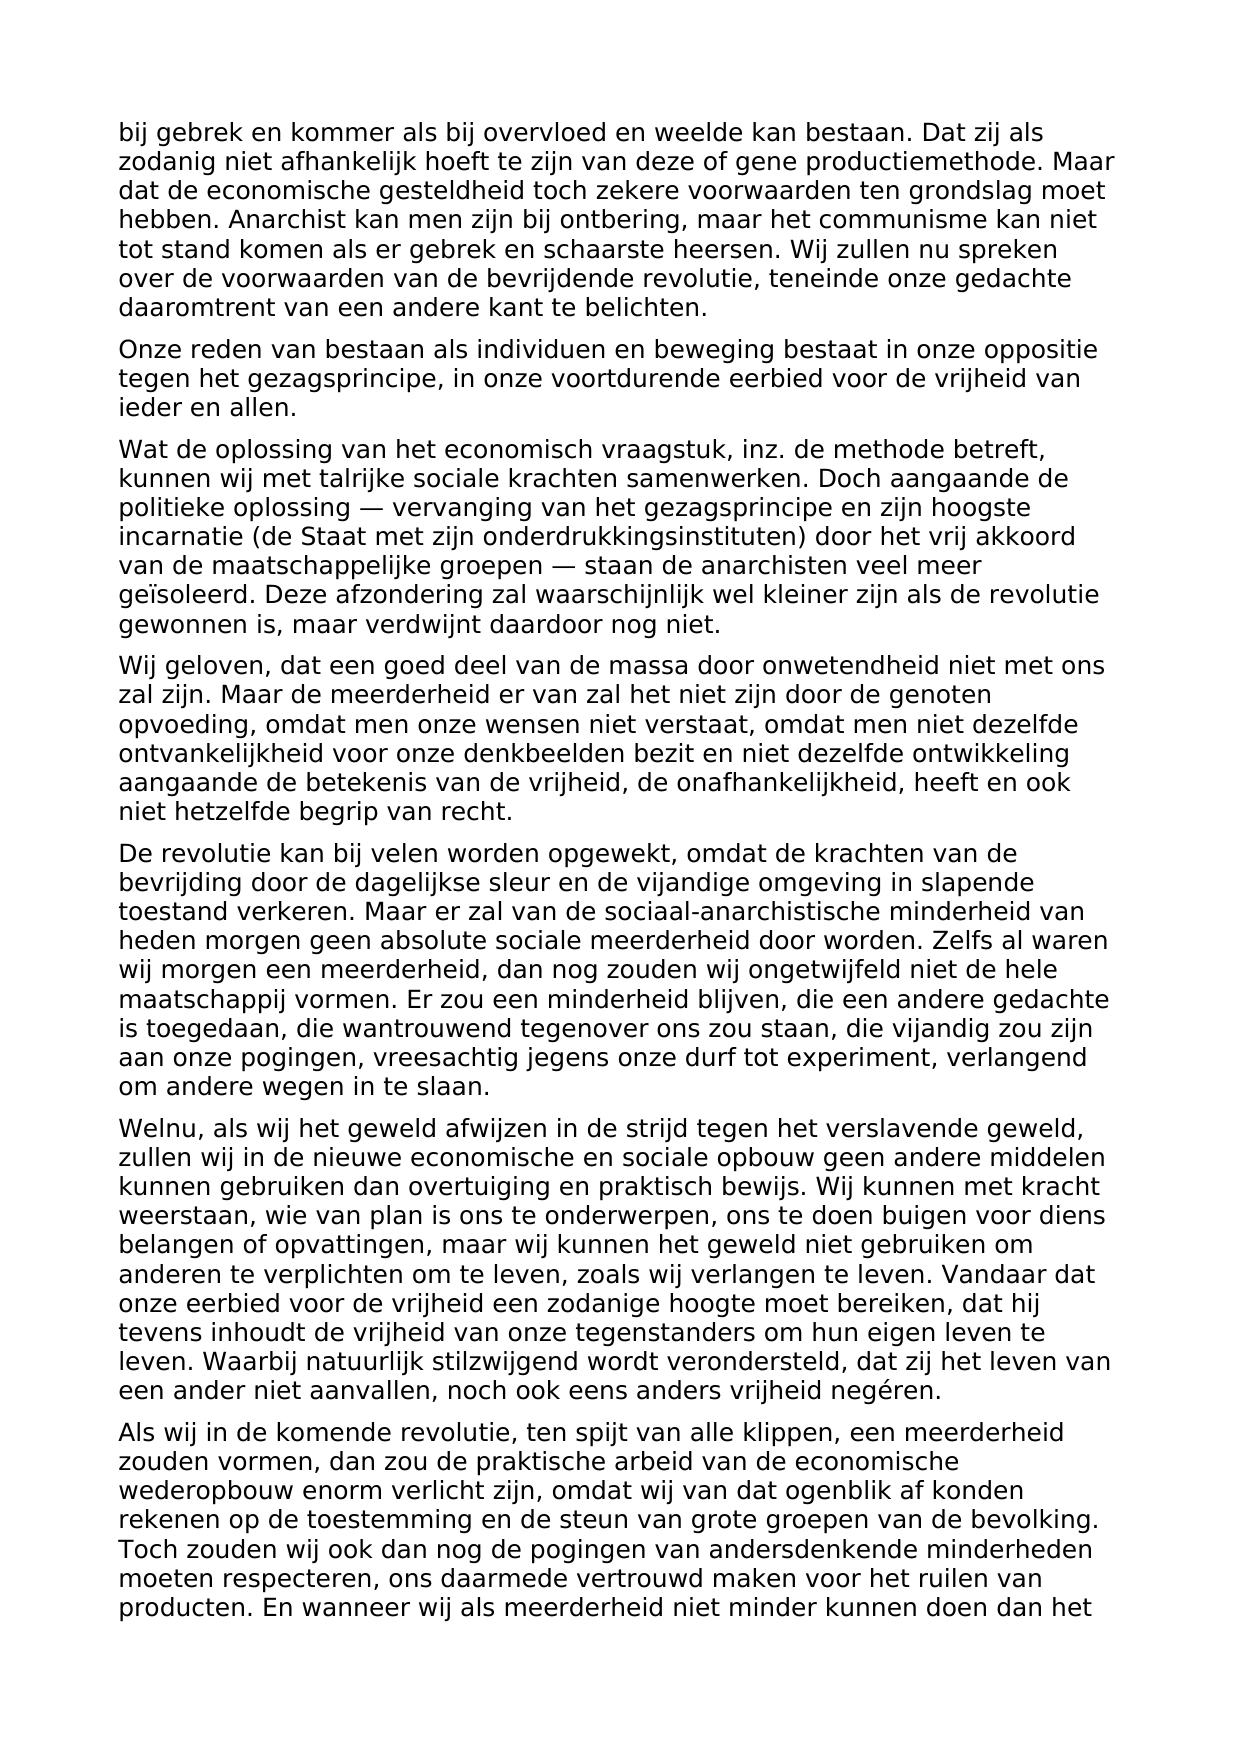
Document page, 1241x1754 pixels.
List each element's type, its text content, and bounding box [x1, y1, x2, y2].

text Wat de oplossing van het economisch vraagstuk, inz. de methode betreft, kunnen wij met talrijke sociale krachten samenwerken. Doch aangaande de politieke oplossing — vervanging van het gezagsprincipe en zijn hoogste incarnatie (de Staat met zijn onderdrukkingsinstituten) door het vrij akkoord van de maatschappelijke groepen — staan de anarchisten veel meer geïsoleerd. Deze afzondering zal waarschijnlijk wel kleiner zijn als de revolutie gewonnen is, maar verdwijnt daardoor nog niet. [118, 435, 1122, 639]
text De revolutie kan bij velen worden opgewekt, omdat de krachten van de bevrijding door de dagelijkse sleur en de vijandige omgeving in slapende toestand verkeren. Maar er zal van de sociaal-anarchistische minderheid van heden morgen geen absolute sociale meerderheid door worden. Zelfs al waren wij morgen een meerderheid, dan nog zouden wij ongetwijfeld niet de hele maatschappij vormen. Er zou een minderheid blijven, die een andere gedachte is toegedaan, die wantrouwend tegenover ons zou staan, die vijandig zou zijn aan onze pogingen, vreesachtig jegens onze durf tot experiment, verlangend om andere wegen in te slaan. [118, 839, 1122, 1101]
text Welnu, als wij het geweld afwijzen in de strijd tegen het verslavende geweld, zullen wij in de nieuwe economische en sociale opbouw geen andere middelen kunnen gebruiken dan overtuiging en praktisch bewijs. Wij kunnen met kracht weerstaan, wie van plan is ons te onderwerpen, ons te doen buigen voor diens belangen of opvattingen, maar wij kunnen het geweld niet gebruiken om anderen te verplichten om te leven, zoals wij verlangen te leven. Vandaar dat onze eerbied voor de vrijheid een zodanige hoogte moet bereiken, dat hij tevens inhoudt de vrijheid van onze tegenstanders om hun eigen leven te leven. Waarbij natuurlijk stilzwijgend wordt verondersteld, dat zij het leven van een ander niet aanvallen, noch ook eens anders vrijheid negéren. [118, 1114, 1122, 1406]
text Als wij in de komende revolutie, ten spijt van alle klippen, een meerderheid zouden vormen, dan zou de praktische arbeid van de economische wederopbouw enorm verlicht zijn, omdat wij van dat ogenblik af konden rekenen op de toestemming en de steun van grote groepen van de bevolking. Toch zouden wij ook dan nog de pogingen van andersdenkende minderheden moeten respecteren, ons daarmede vertrouwd maken voor het ruilen van producten. En wanneer wij als meerderheid niet minder kunnen doen dan het [118, 1418, 1122, 1622]
text Onze reden van bestaan als individuen en beweging bestaat in onze oppositie tegen het gezagsprincipe, in onze voortdurende eerbied voor de vrijheid van ieder en allen. [118, 335, 1122, 422]
text bij gebrek en kommer als bij overvloed en weelde kan bestaan. Dat zij als zodanig niet afhankelijk hoeft te zijn van deze of gene productiemethode. Maar dat de economische gesteldheid toch zekere voorwaarden ten grondslag moet hebben. Anarchist kan men zijn bij ontbering, maar het communisme kan niet tot stand komen als er gebrek en schaarste heersen. Wij zullen nu spreken over de voorwaarden van de bevrijdende revolutie, teneinde onze gedachte daaromtrent van een andere kant te belichten. [118, 118, 1122, 322]
text Wij geloven, dat een goed deel van de massa door onwetendheid niet met ons zal zijn. Maar de meerderheid er van zal het niet zijn door de genoten opvoeding, omdat men onze wensen niet verstaat, omdat men niet dezelfde ontvankelijkheid voor onze denkbeelden bezit en niet dezelfde ontwikkeling aangaande de betekenis van de vrijheid, de onafhankelijkheid, heeft en ook niet hetzelfde begrip van recht. [118, 651, 1122, 826]
